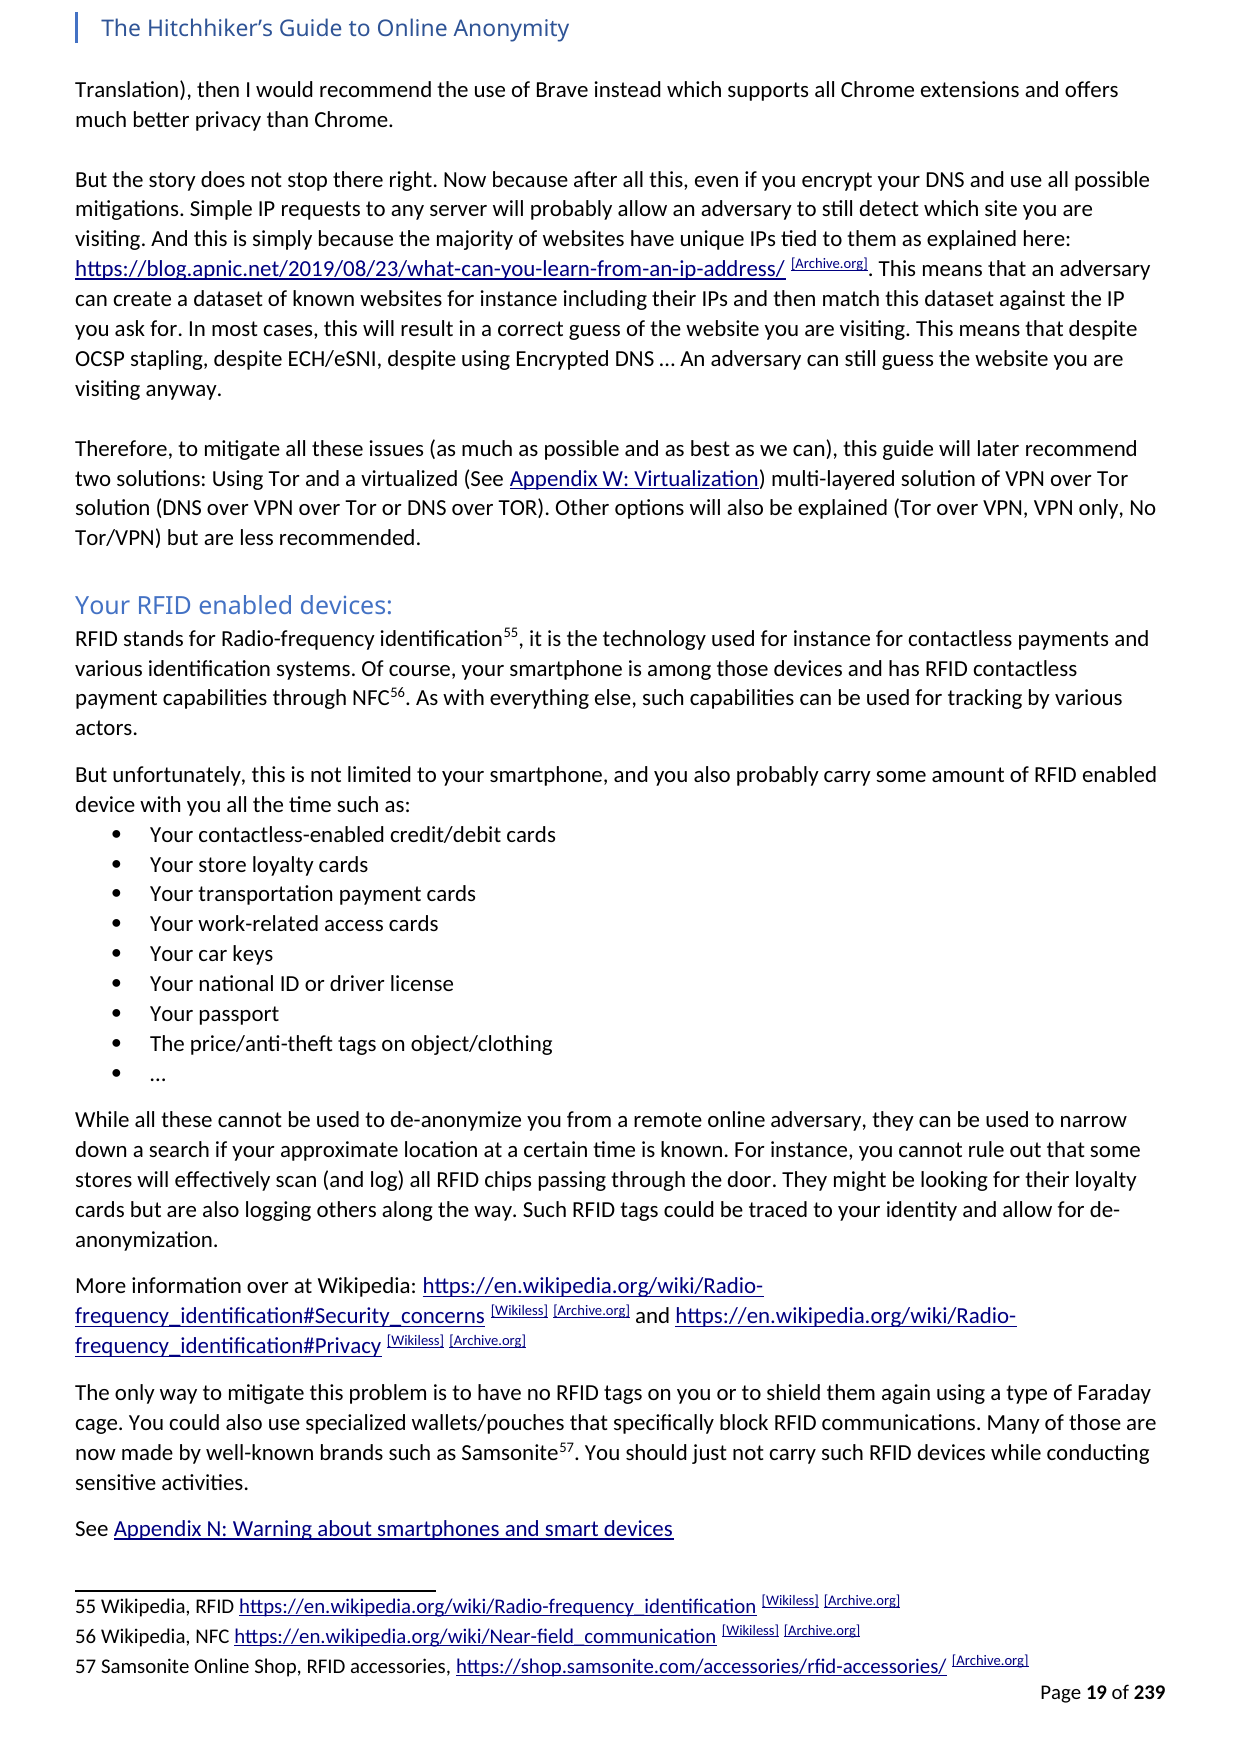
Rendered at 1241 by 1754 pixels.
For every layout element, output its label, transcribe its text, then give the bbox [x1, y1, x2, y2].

text While all these cannot be used to de-anonymize you from a remote online adversary, they can be used to narrow down a search if your approximate location at a certain time is known. For instance, you cannot rule out that some stores will effectively scan (and log) all RFID chips passing through the door. They might be looking for their loyalty cards but are also logging others along the way. Such RFID tags could be traced to your identity and allow for de-anonymization. [75, 1106, 1165, 1253]
text Wikipedia, RFID https://en.wikipedia.org/wiki/Radio-frequency_identification [Wikiless] [Archive.org] [75, 1591, 1165, 1619]
list Your passport [112, 999, 1165, 1027]
subtitle Your RFID enabled devices: [75, 587, 1165, 621]
text The only way to mitigate this problem is to have no RFID tags on you or to shield them again using a type of Faraday cage. You could also use specialized wallets/pouches that specifically block RFID communications. Many of those are now made by well-known brands such as Samsonite. You should just not carry such RFID devices while conducting sensitive activities. [75, 1378, 1165, 1496]
text More information over at Wikipedia: https://en.wikipedia.org/wiki/Radio-frequency_identification#Security_concerns [Wikiless] [Archive.org] and https://en.wikipedia.org/wiki/Radio-frequency_identification#Privacy [Wikiless] [Archive.org] [75, 1272, 1165, 1359]
text Samsonite Online Shop, RFID accessories, https://shop.samsonite.com/accessories/rfid-accessories/ [Archive.org] [75, 1651, 1165, 1679]
list Your work-related access cards [112, 909, 1165, 937]
text RFID stands for Radio-frequency identification, it is the technology used for instance for contactless payments and various identification systems. Of course, your smartphone is among those devices and has RFID contactless payment capabilities through NFC. As with everything else, such capabilities can be used for tracking by various actors. [75, 624, 1165, 741]
text Translation), then I would recommend the use of Brave instead which supports all Chrome extensions and offers much better privacy than Chrome. [75, 75, 1165, 133]
list … [112, 1059, 1165, 1087]
list Your store loyalty cards [112, 850, 1165, 878]
text See Appendix N: Warning about smartphones and smart devices [75, 1514, 1165, 1542]
text But the story does not stop there right. Now because after all this, even if you encrypt your DNS and use all possible mitigations. Simple IP requests to any server will probably allow an adversary to still detect which site you are visiting. And this is simply because the majority of websites have unique IPs tied to them as explained here: https://blog.apnic.net/2019/08/23/what-can-you-learn-from-an-ip-address/ [Archive.org]. This means that an adversary can create a dataset of known websites for instance including their IPs and then match this dataset against the IP you ask for. In most cases, this will result in a correct guess of the website you are visiting. This means that despite OCSP stapling, despite ECH/eSNI, despite using Encrypted DNS … An adversary can still guess the website you are visiting anyway. [75, 165, 1165, 402]
list Your contactless-enabled credit/debit cards [112, 820, 1165, 848]
list The price/anti-theft tags on object/clothing [112, 1029, 1165, 1057]
text But unfortunately, this is not limited to your smartphone, and you also probably carry some amount of RFID enabled device with you all the time such as: [75, 760, 1165, 818]
text Wikipedia, NFC https://en.wikipedia.org/wiki/Near-field_communication [Wikiless] [Archive.org] [75, 1621, 1165, 1649]
list Your car keys [112, 939, 1165, 967]
list Your transportation payment cards [112, 879, 1165, 908]
list Your national ID or driver license [112, 969, 1165, 997]
text Therefore, to mitigate all these issues (as much as possible and as best as we can), this guide will later recommend two solutions: Using Tor and a virtualized (See Appendix W: Virtualization) multi-layered solution of VPN over Tor solution (DNS over VPN over Tor or DNS over TOR). Other options will also be explained (Tor over VPN, VPN only, No Tor/VPN) but are less recommended. [75, 434, 1165, 551]
